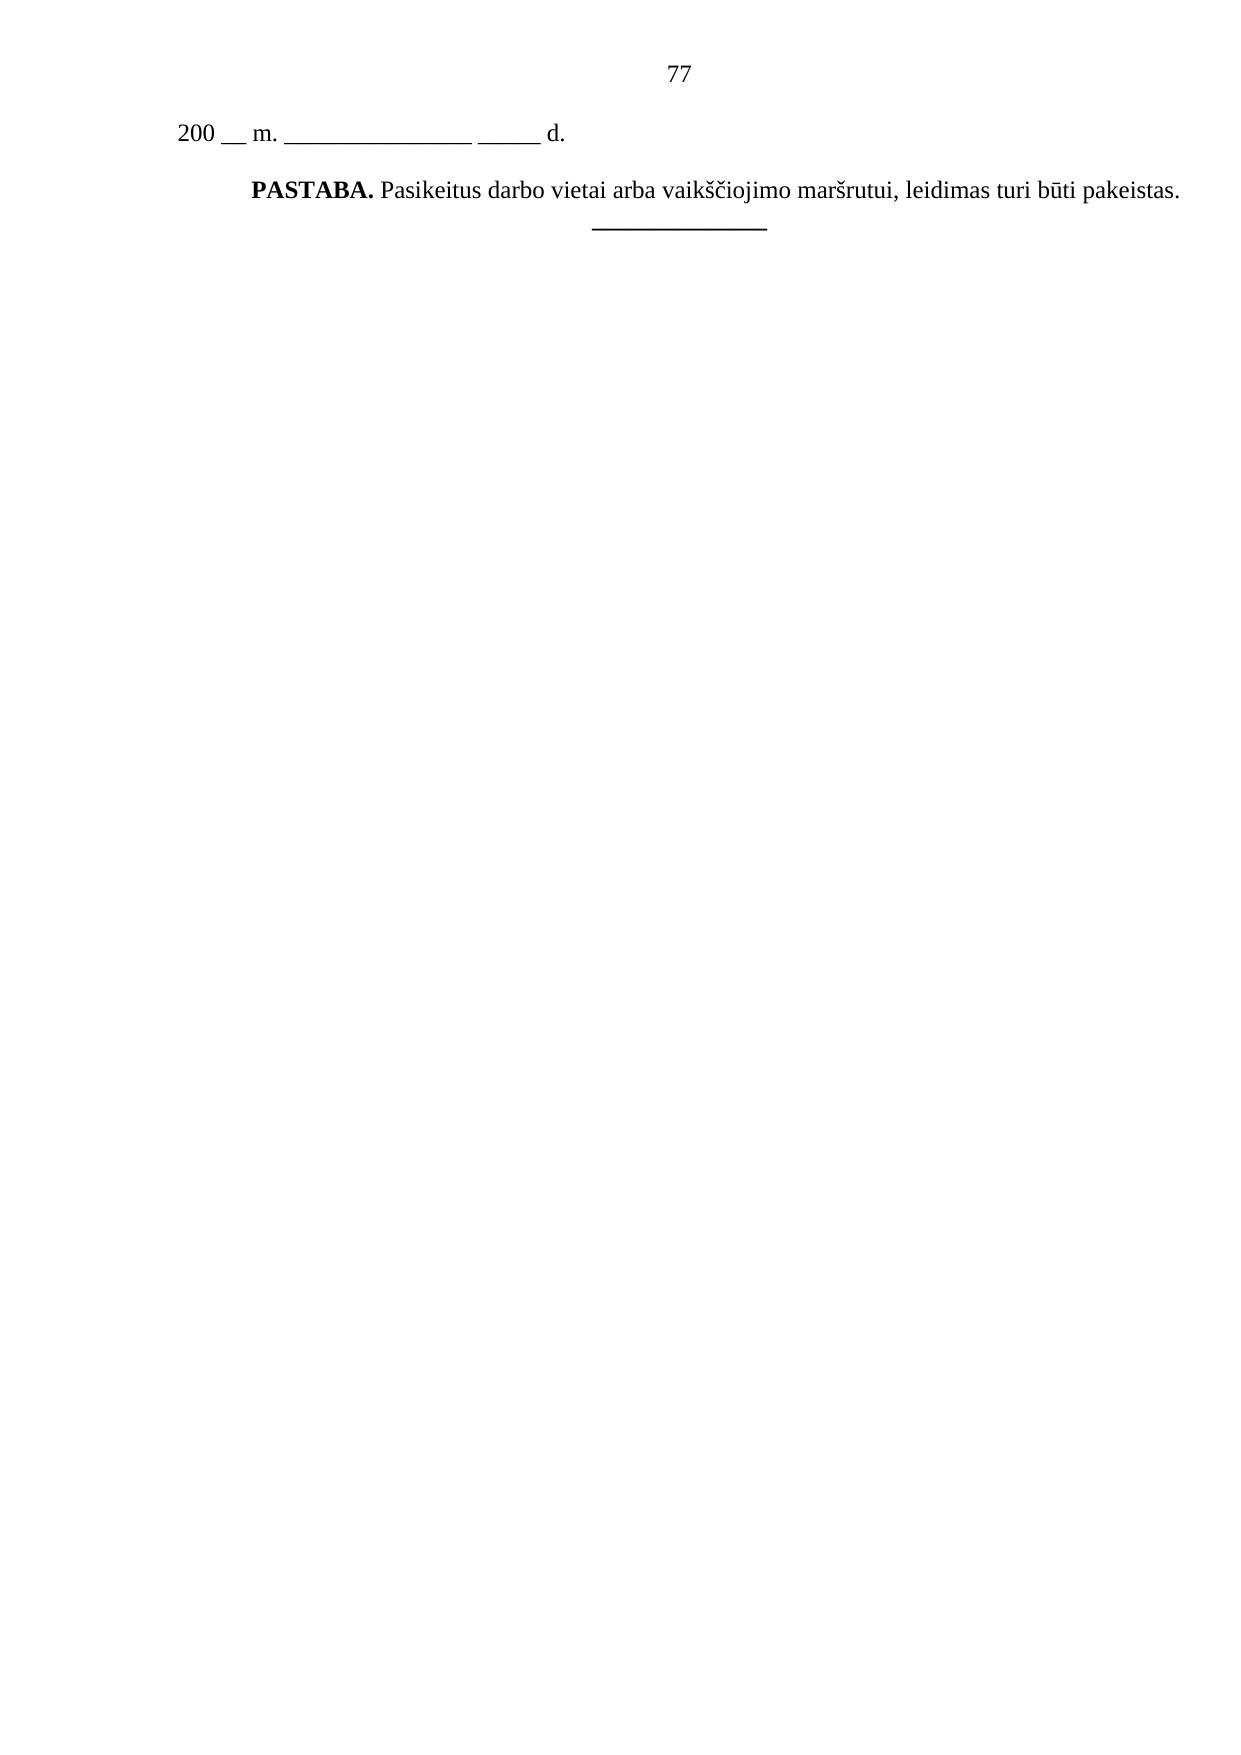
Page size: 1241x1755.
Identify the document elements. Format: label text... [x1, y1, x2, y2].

text PASTABA. Pasikeitus darbo vietai arba vaikščiojimo maršrutui, leidimas turi būti pakeistas. [177, 176, 1181, 204]
text ______________ [177, 204, 1181, 233]
text 200 __ m. _______________ _____ d. [177, 118, 1181, 147]
